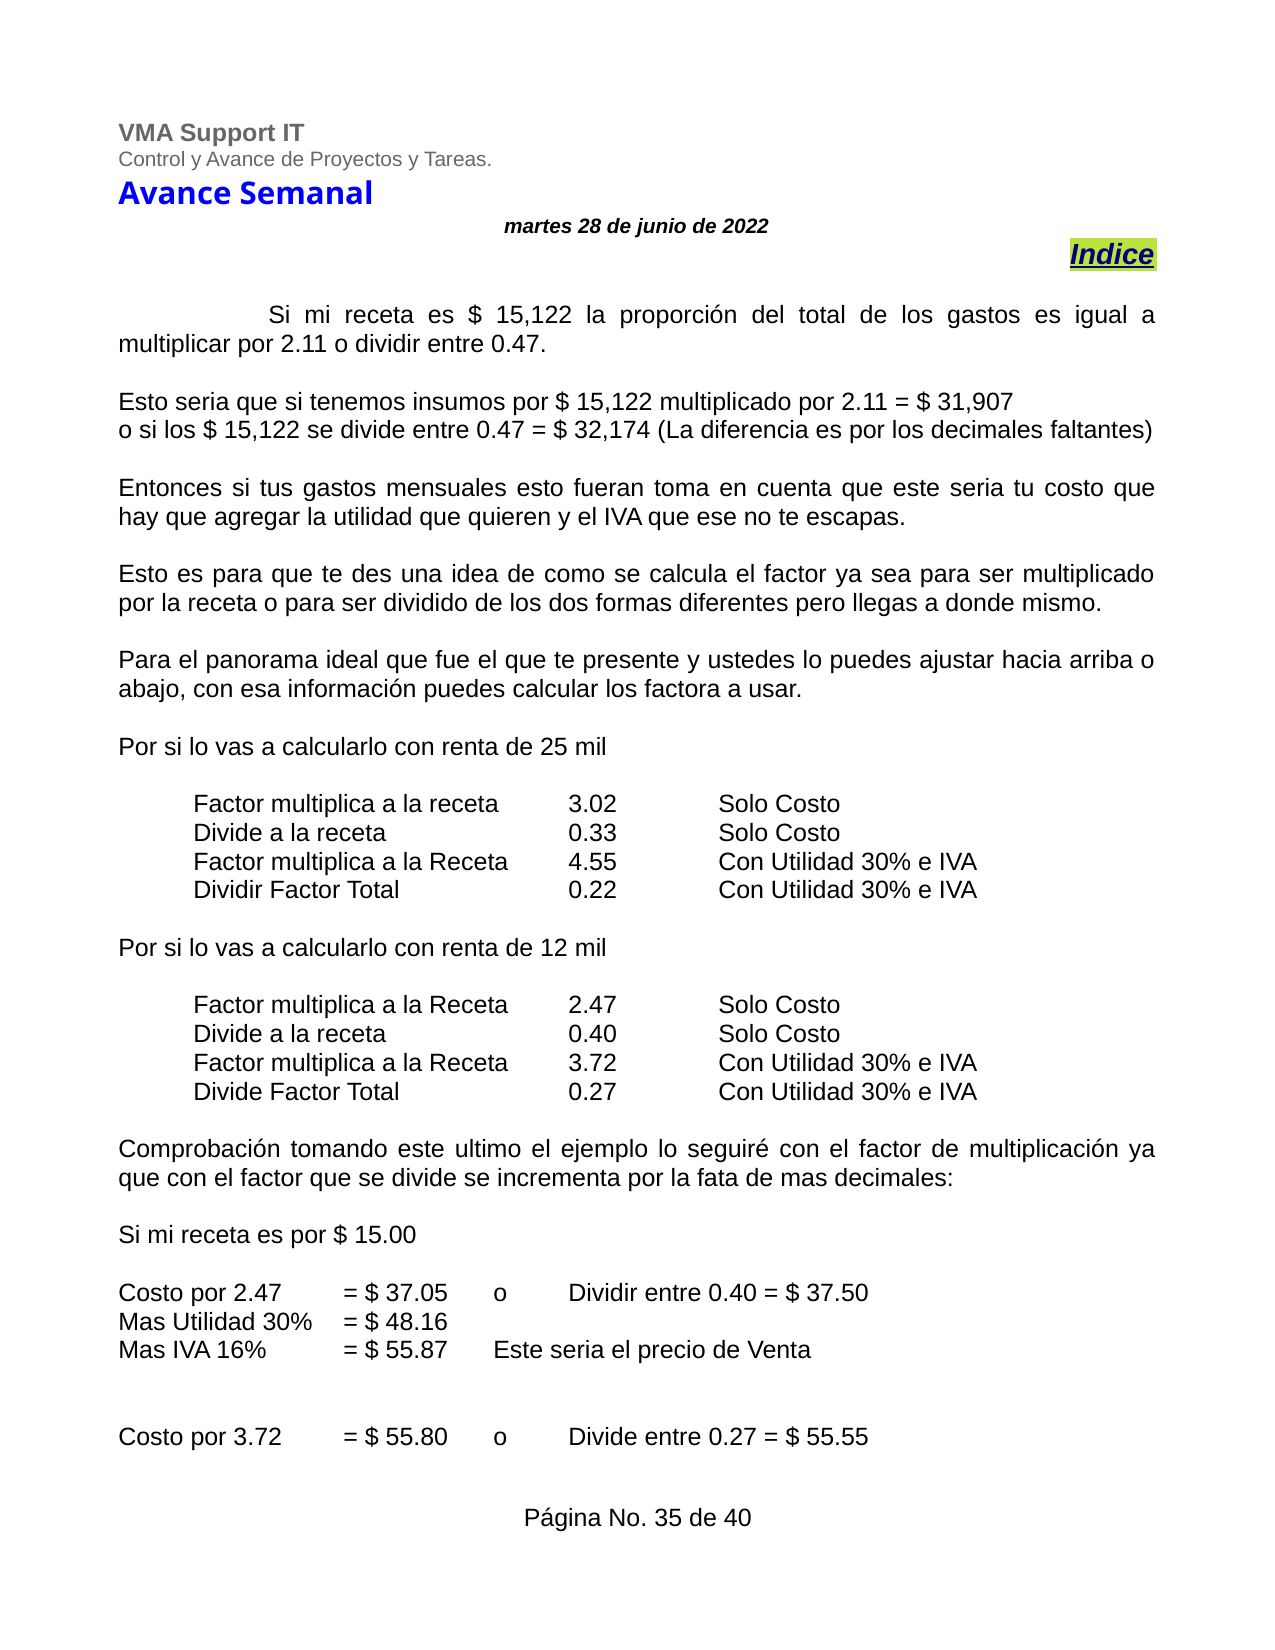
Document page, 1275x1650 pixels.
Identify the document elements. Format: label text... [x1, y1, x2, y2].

text Divide Factor Total 0.27 Con Utilidad 30% e IVA [118, 1077, 1157, 1105]
text Mas Utilidad 30% = $ 48.16 [118, 1307, 1157, 1335]
text Divide a la receta 0.33 Solo Costo [118, 818, 1157, 847]
text Factor multiplica a la Receta 3.72 Con Utilidad 30% e IVA [118, 1048, 1157, 1077]
text Costo por 2.47 = $ 37.05 o Dividir entre 0.40 = $ 37.50 [118, 1278, 1157, 1307]
text Divide a la receta 0.40 Solo Costo [118, 1019, 1157, 1048]
text Factor multiplica a la Receta 4.55 Con Utilidad 30% e IVA [118, 847, 1157, 875]
text Dividir Factor Total 0.22 Con Utilidad 30% e IVA [118, 875, 1157, 904]
text Si mi receta es por $ 15.00 [118, 1220, 1157, 1249]
text Por si lo vas a calcularlo con renta de 25 mil [118, 732, 1157, 760]
text Si mi receta es $ 15,122 la proporción del total de los gastos es igual a multiplicar por 2.11 o dividir entre 0.47. [118, 300, 1157, 358]
text Factor multiplica a la Receta 2.47 Solo Costo [118, 990, 1157, 1019]
text o si los $ 15,122 se divide entre 0.47 = $ 32,174 (La diferencia es por los decimales faltantes) [118, 415, 1157, 444]
text Comprobación tomando este ultimo el ejemplo lo seguiré con el factor de multiplicación ya que con el factor que se divide se incrementa por la fata de mas decimales: [118, 1134, 1157, 1192]
text Para el panorama ideal que fue el que te presente y ustedes lo puedes ajustar hacia arriba o abajo, con esa información puedes calcular los factora a usar. [118, 645, 1157, 703]
text Por si lo vas a calcularlo con renta de 12 mil [118, 933, 1157, 962]
text Esto seria que si tenemos insumos por $ 15,122 multiplicado por 2.11 = $ 31,907 [118, 387, 1157, 415]
text Entonces si tus gastos mensuales esto fueran toma en cuenta que este seria tu costo que hay que agregar la utilidad que quieren y el IVA que ese no te escapas. [118, 473, 1157, 530]
text Costo por 3.72 = $ 55.80 o Divide entre 0.27 = $ 55.55 [118, 1422, 1157, 1450]
text Esto es para que te des una idea de como se calcula el factor ya sea para ser multiplicado por la receta o para ser dividido de los dos formas diferentes pero llegas a donde mismo. [118, 559, 1157, 617]
text Factor multiplica a la receta 3.02 Solo Costo [118, 789, 1157, 818]
text Mas IVA 16% = $ 55.87 Este seria el precio de Venta [118, 1335, 1157, 1364]
